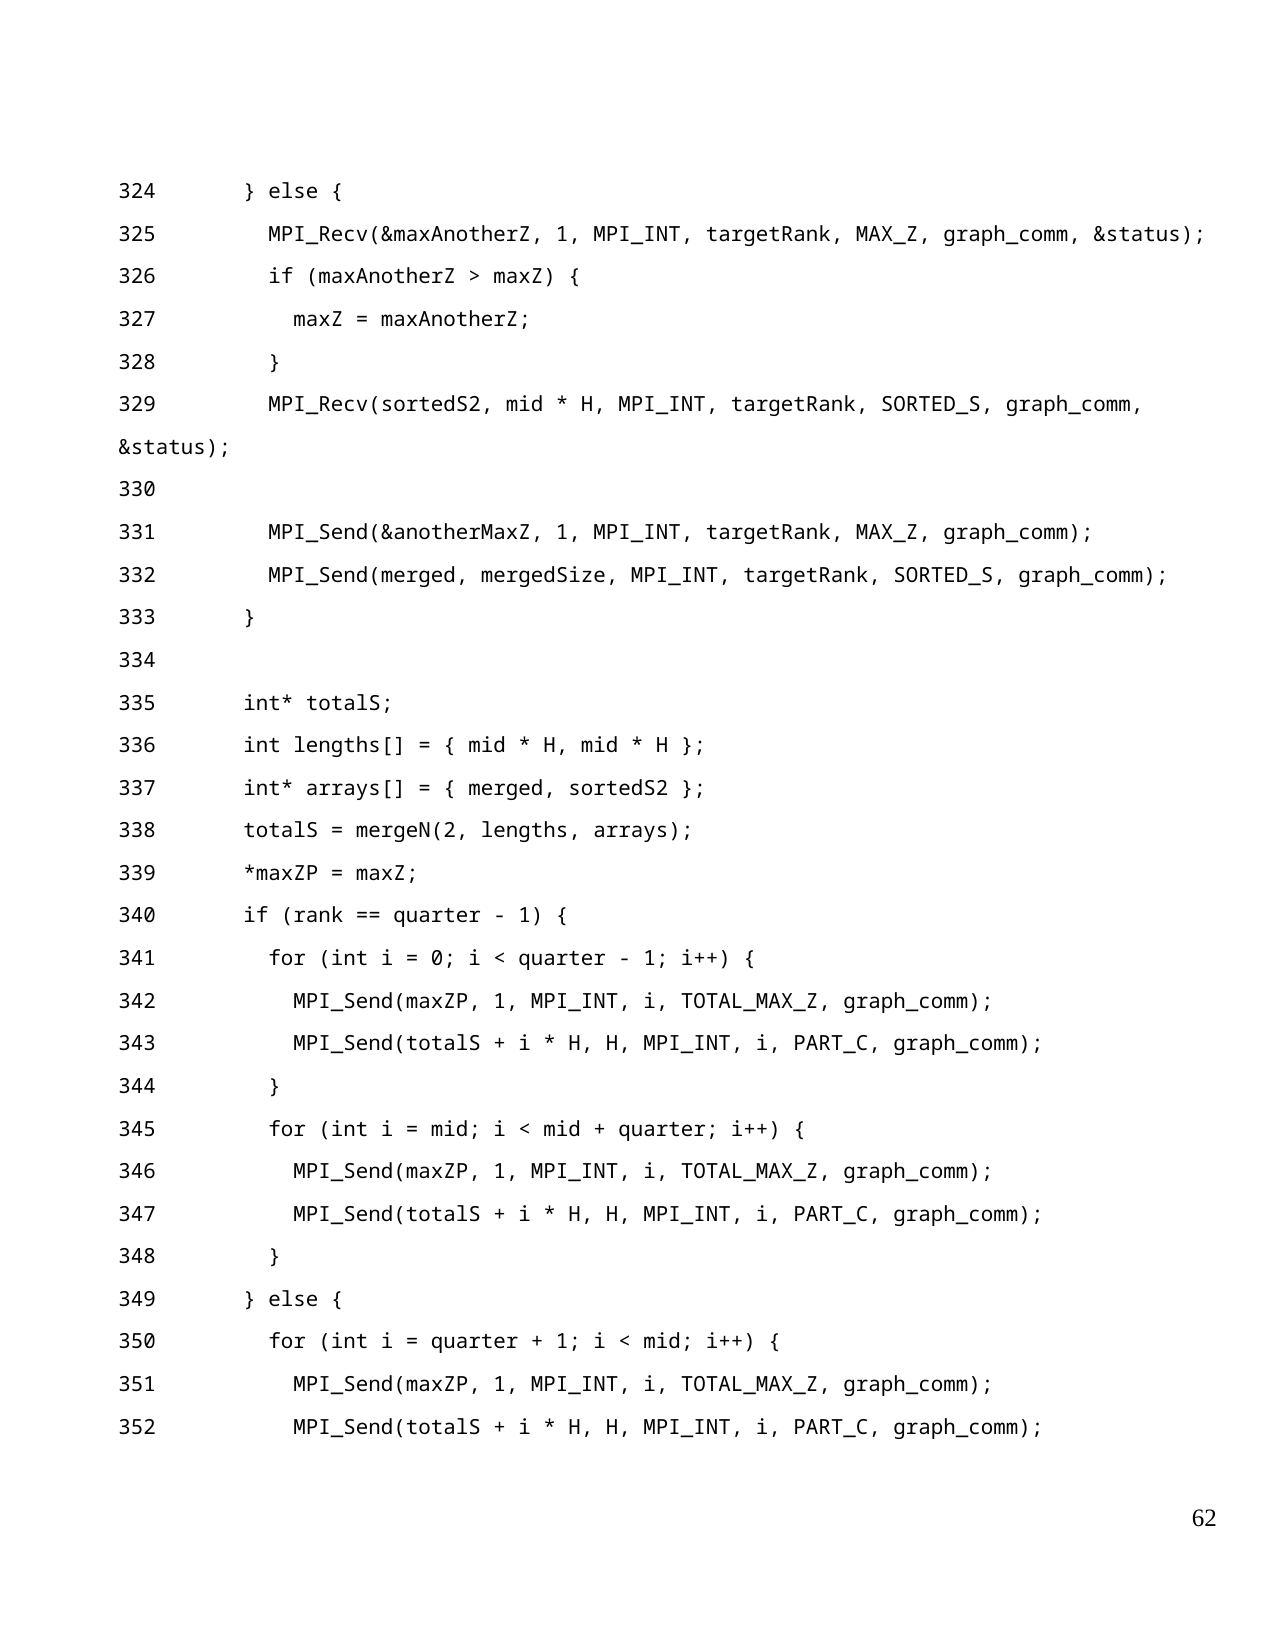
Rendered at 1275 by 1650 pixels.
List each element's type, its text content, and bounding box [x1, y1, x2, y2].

text 349 } else { [118, 1284, 1216, 1312]
text 347 MPI_Send(totalS + i * H, H, MPI_INT, i, PART_C, graph_comm); [118, 1199, 1216, 1227]
text 331 MPI_Send(&anotherMaxZ, 1, MPI_INT, targetRank, MAX_Z, graph_comm); [118, 517, 1216, 546]
text 348 } [118, 1241, 1216, 1270]
text 345 for (int i = mid; i < mid + quarter; i++) { [118, 1114, 1216, 1142]
text 328 } [118, 347, 1216, 375]
text 333 } [118, 602, 1216, 631]
text 351 MPI_Send(maxZP, 1, MPI_INT, i, TOTAL_MAX_Z, graph_comm); [118, 1369, 1216, 1398]
text 336 int lengths[] = { mid * H, mid * H }; [118, 730, 1216, 759]
text 352 MPI_Send(totalS + i * H, H, MPI_INT, i, PART_C, graph_comm); [118, 1412, 1216, 1440]
text 332 MPI_Send(merged, mergedSize, MPI_INT, targetRank, SORTED_S, graph_comm); [118, 560, 1216, 588]
text 340 if (rank == quarter - 1) { [118, 901, 1216, 929]
text 334 [118, 645, 1216, 673]
text 338 totalS = mergeN(2, lengths, arrays); [118, 815, 1216, 844]
text 329 MPI_Recv(sortedS2, mid * H, MPI_INT, targetRank, SORTED_S, graph_comm, &status); [118, 389, 1216, 460]
text 325 MPI_Recv(&maxAnotherZ, 1, MPI_INT, targetRank, MAX_Z, graph_comm, &status); [118, 219, 1216, 247]
text 337 int* arrays[] = { merged, sortedS2 }; [118, 773, 1216, 801]
text 346 MPI_Send(maxZP, 1, MPI_INT, i, TOTAL_MAX_Z, graph_comm); [118, 1156, 1216, 1185]
text 350 for (int i = quarter + 1; i < mid; i++) { [118, 1327, 1216, 1355]
text 339 *maxZP = maxZ; [118, 858, 1216, 886]
text 326 if (maxAnotherZ > maxZ) { [118, 262, 1216, 290]
text 343 MPI_Send(totalS + i * H, H, MPI_INT, i, PART_C, graph_comm); [118, 1028, 1216, 1057]
text 344 } [118, 1071, 1216, 1099]
text 335 int* totalS; [118, 688, 1216, 716]
text 341 for (int i = 0; i < quarter - 1; i++) { [118, 943, 1216, 972]
text 327 maxZ = maxAnotherZ; [118, 304, 1216, 333]
text 342 MPI_Send(maxZP, 1, MPI_INT, i, TOTAL_MAX_Z, graph_comm); [118, 986, 1216, 1014]
text 324 } else { [118, 176, 1216, 205]
text 330 [118, 474, 1216, 503]
